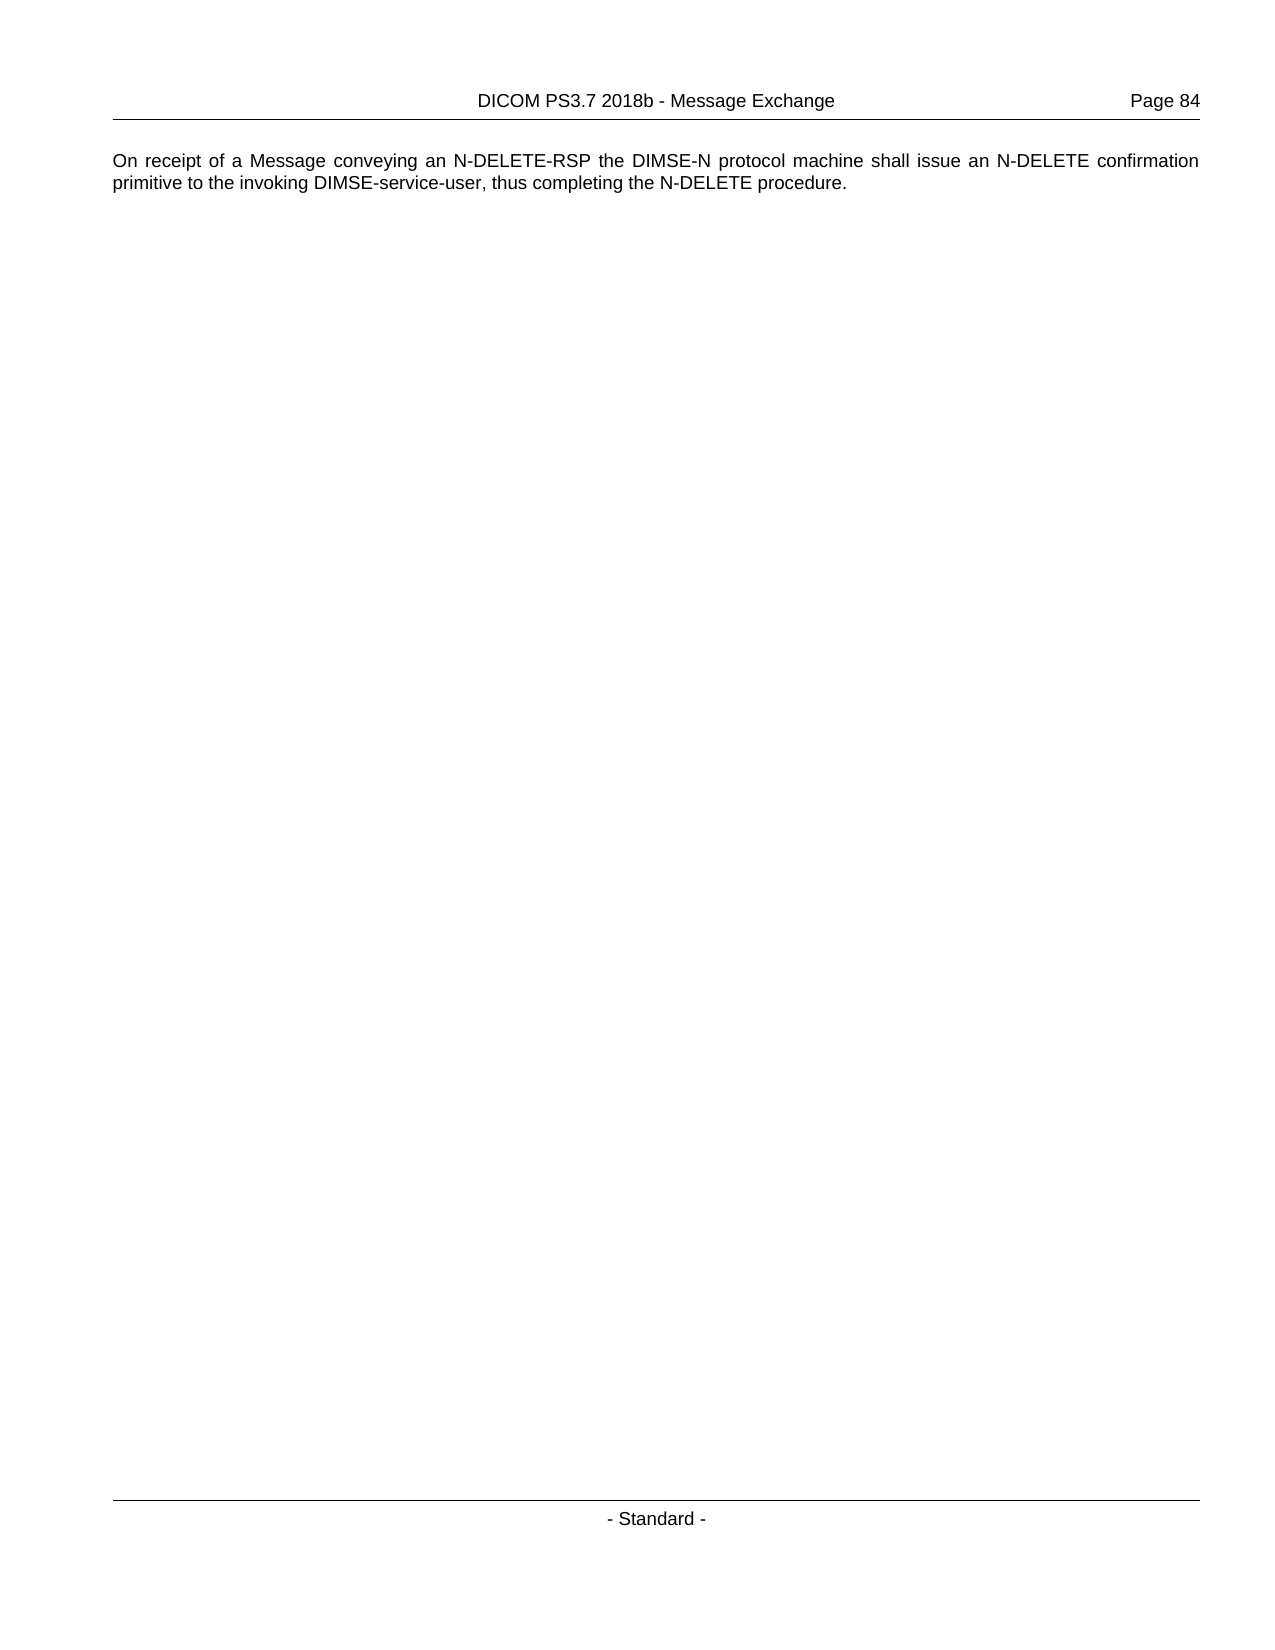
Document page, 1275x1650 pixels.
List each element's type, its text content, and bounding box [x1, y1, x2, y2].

text On receipt of a Message conveying an N-DELETE-RSP the DIMSE-N protocol machine shall issue an N-DELETE confirmation primitive to the invoking DIMSE-service-user, thus completing the N-DELETE procedure. [112, 150, 1200, 193]
